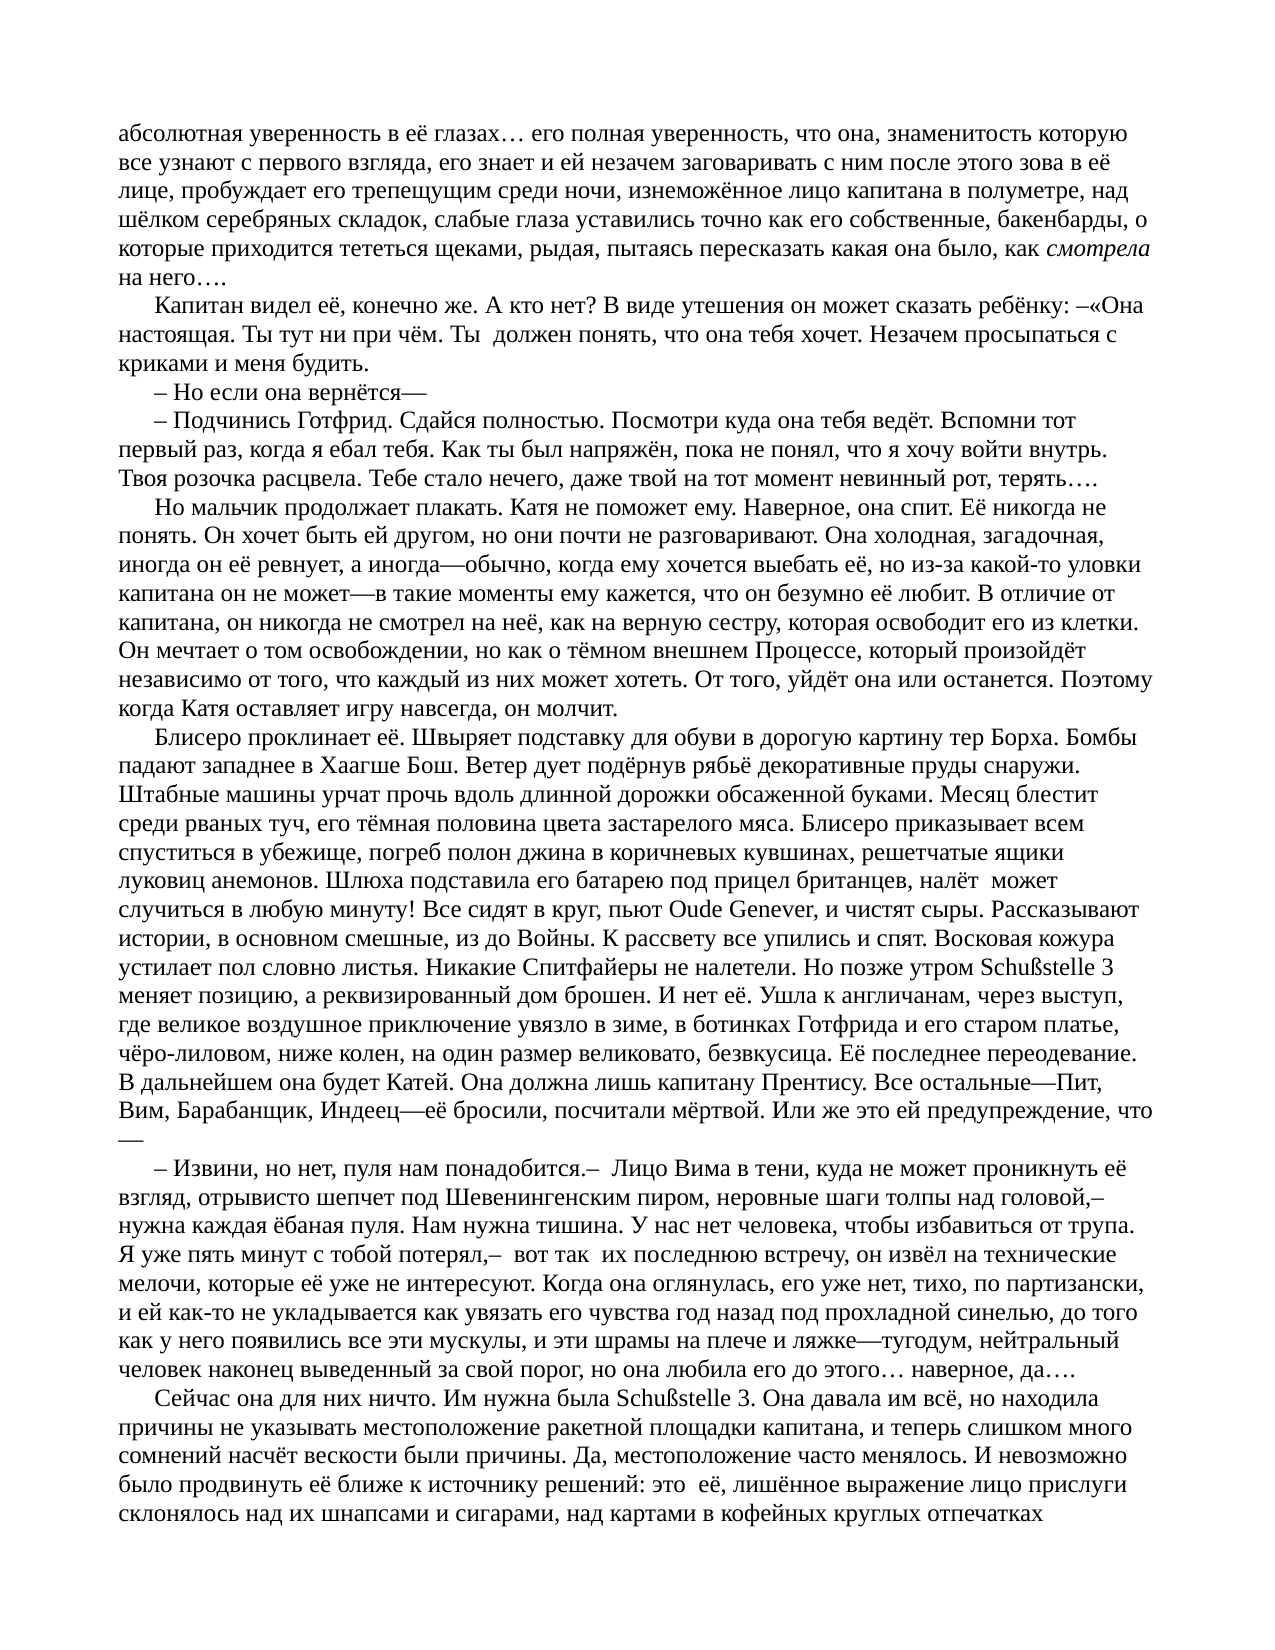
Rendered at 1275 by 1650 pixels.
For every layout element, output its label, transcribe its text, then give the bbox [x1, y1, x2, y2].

text Сейчас она для них ничто. Им нужна была Schußstelle 3. Она давала им всё, но находила причины не указывать местоположение ракетной площадки капитана, и теперь слишком много сомнений насчёт вескости были причины. Да, местоположение часто менялось. И невозможно было продвинуть её ближе к источнику решений: это её, лишённое выражение лицо прислуги склонялось над их шнапсами и сигарами, над картами в кофейных круглых отпечатках [118, 1383, 1157, 1527]
text – Но если она вернётся— [118, 377, 1157, 406]
text – Подчинись Готфрид. Сдайся полностью. Посмотри куда она тебя ведёт. Вспомни тот первый раз, когда я ебал тебя. Как ты был напряжён, пока не понял, что я хочу войти внутрь. Твоя розочка расцвела. Тебе стало нечего, даже твой на тот момент невинный рот, терять…. [118, 406, 1157, 492]
text – Извини, но нет, пуля нам понадобится.– Лицо Вима в тени, куда не может проникнуть её взгляд, отрывисто шепчет под Шевенингенским пиром, неровные шаги толпы над головой,– нужна каждая ёбаная пуля. Нам нужна тишина. У нас нет человека, чтобы избавиться от трупа. Я уже пять минут с тобой потерял,– вот так их последнюю встречу, он извёл на технические мелочи, которые её уже не интересуют. Когда она оглянулась, его уже нет, тихо, по партизански, и ей как-то не укладывается как увязать его чувства год назад под прохладной синелью, до того как у него появились все эти мускулы, и эти шрамы на плече и ляжке—тугодум, нейтральный человек наконец выведенный за свой порог, но она любила его до этого… наверное, да…. [118, 1153, 1157, 1383]
text Но мальчик продолжает плакать. Катя не поможет ему. Наверное, она спит. Её никогда не понять. Он хочет быть ей другом, но они почти не разговаривают. Она холодная, загадочная, иногда он её ревнует, а иногда—обычно, когда ему хочется выебать её, но из-за какой-то уловки капитана он не может—в такие моменты ему кажется, что он безумно её любит. В отличие от капитана, он никогда не смотрел на неё, как на верную сестру, которая освободит его из клетки. Он мечтает о том освобождении, но как о тёмном внешнем Процессе, который произойдёт независимо от того, что каждый из них может хотеть. От того, уйдёт она или останется. Поэтому когда Катя оставляет игру навсегда, он молчит. [118, 492, 1157, 722]
text Капитан видел её, конечно же. А кто нет? В виде утешения он может сказать ребёнку: –«Она настоящая. Ты тут ни при чём. Ты должен понять, что она тебя хочет. Незачем просыпаться с криками и меня будить. [118, 291, 1157, 377]
text абсолютная уверенность в её глазах… его полная уверенность, что она, знаменитость которую все узнают с первого взгляда, его знает и ей незачем заговаривать с ним после этого зова в её лице, пробуждает его трепещущим среди ночи, изнеможённое лицо капитана в полуметре, над шёлком серебряных складок, слабые глаза уставились точно как его собственные, бакенбарды, о которые приходится тететься щеками, рыдая, пытаясь пересказать какая она было, как смотрела на него…. [118, 118, 1157, 291]
text Блисеро проклинает её. Швыряет подставку для обуви в дорогую картину тер Борха. Бомбы падают западнее в Хаагше Бош. Ветер дует подёрнув рябьё декоративные пруды снаружи. Штабные машины урчат прочь вдоль длинной дорожки обсаженной буками. Месяц блестит среди рваных туч, его тёмная половина цвета застарелого мяса. Блисеро приказывает всем спуститься в убежище, погреб полон джина в коричневых кувшинах, решетчатые ящики луковиц анемонов. Шлюха подставила его батарею под прицел британцев, налёт может случиться в любую минуту! Все сидят в круг, пьют Оude Genever, и чистят сыры. Рассказывают истории, в основном смешные, из до Войны. К рассвету все упились и спят. Восковая кожура устилает пол словно листья. Никакие Спитфайеры не налетели. Но позже утром Schußstelle 3 меняет позицию, а реквизированный дом брошен. И нет её. Ушла к англичанам, через выступ, где великое воздушное приключение увязло в зиме, в ботинках Готфрида и его старом платье, чёро-лиловом, ниже колен, на один размер великовато, безвкусица. Её последнее переодевание. В дальнейшем она будет Катей. Она должна лишь капитану Прентису. Все остальные—Пит, Вим, Барабанщик, Индеец—её бросили, посчитали мёртвой. Или же это ей предупреждение, что— [118, 722, 1157, 1153]
